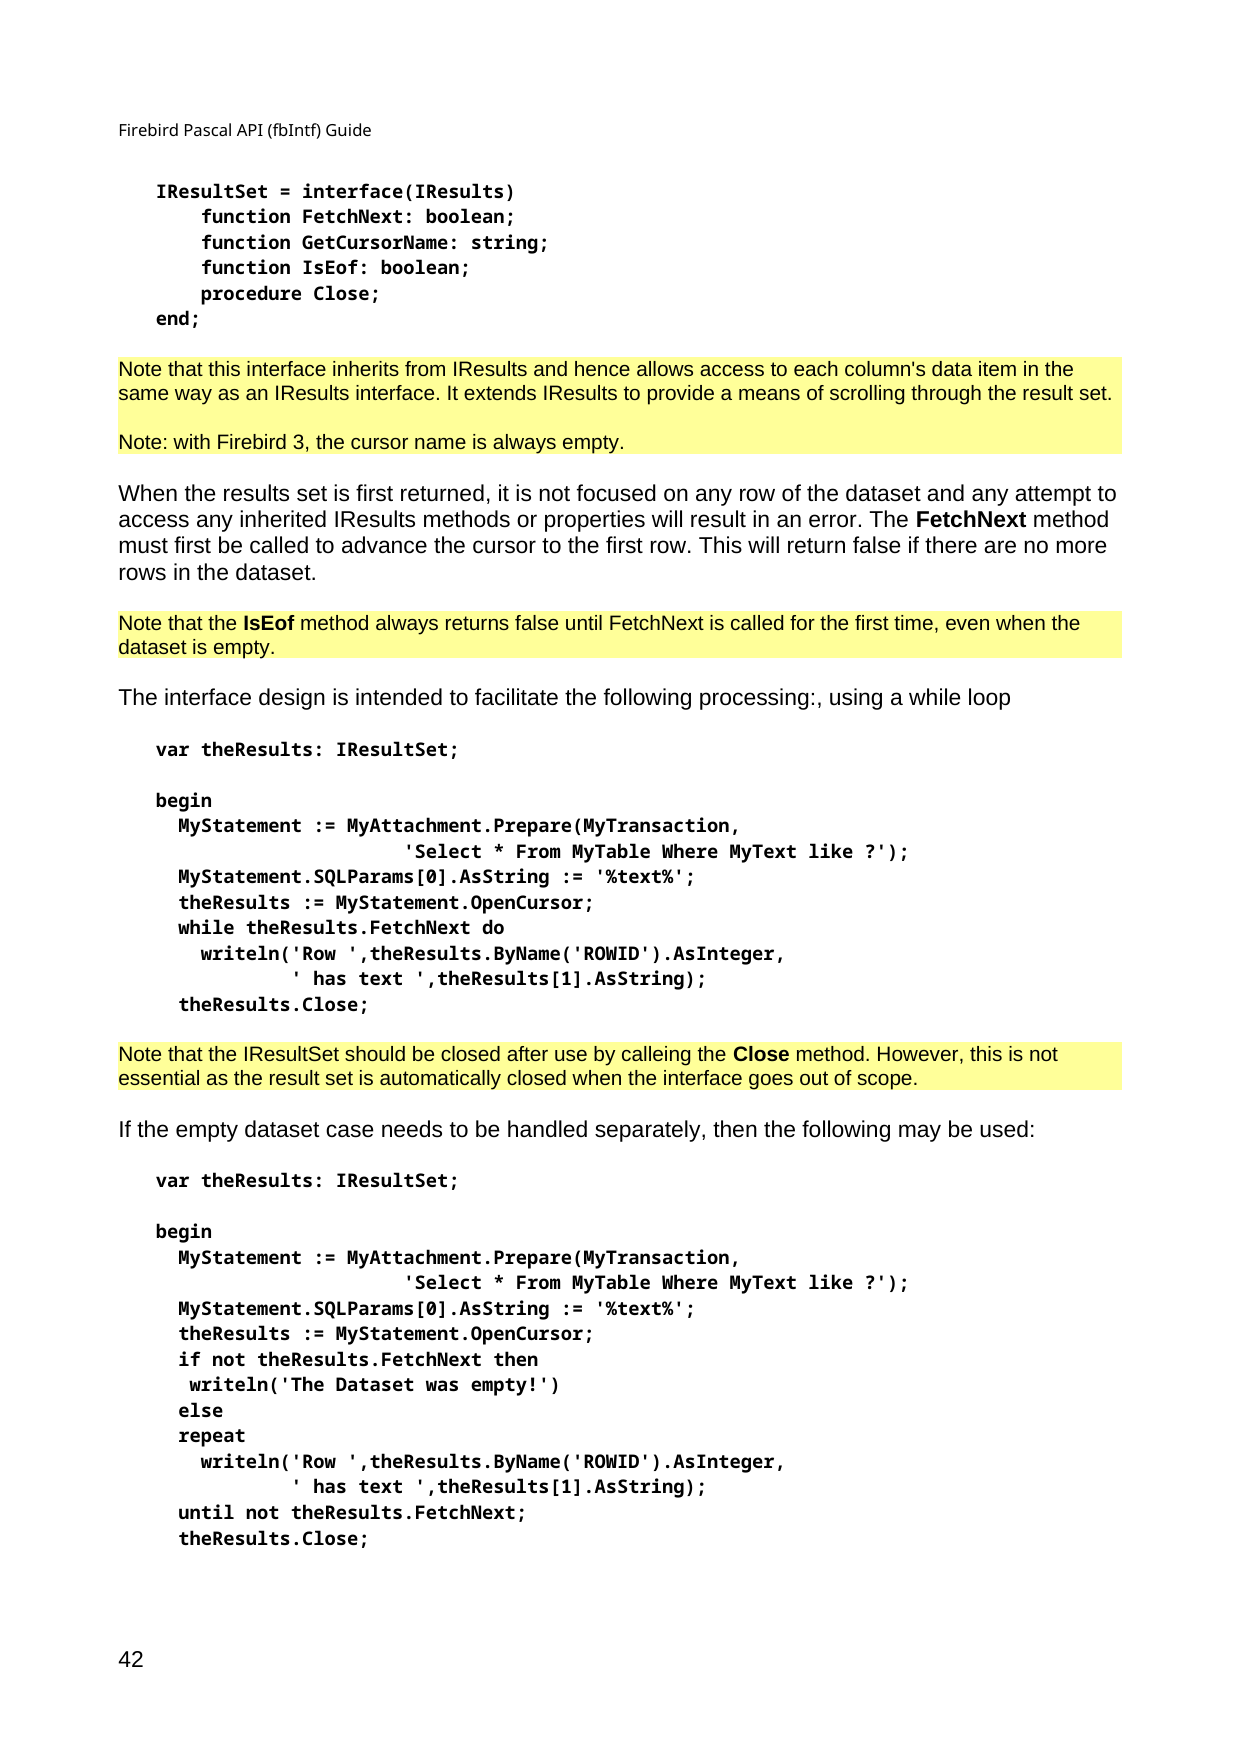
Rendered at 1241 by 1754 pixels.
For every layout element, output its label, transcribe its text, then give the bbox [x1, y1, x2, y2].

text The interface design is intended to facilitate the following processing:, using a while loop [118, 684, 1122, 710]
text writeln('Row ',theResults.ByName('ROWID').AsInteger, [156, 1448, 1122, 1474]
text repeat [156, 1423, 1122, 1448]
text 'Select * From MyTable Where MyText like ?'); [156, 1269, 1122, 1295]
text Note that this interface inherits from IResults and hence allows access to each column's data item in the same way as an IResults interface. It extends IResults to provide a means of scrolling through the result set. [118, 357, 1122, 405]
text Note: with Firebird 3, the cursor name is always empty. [118, 430, 1122, 454]
text if not theResults.FetchNext then [156, 1346, 1122, 1372]
text theResults := MyStatement.OpenCursor; [156, 1321, 1122, 1346]
text writeln('The Dataset was empty!') [156, 1372, 1122, 1397]
text var theResults: IResultSet; [156, 1167, 1122, 1193]
text ' has text ',theResults[1].AsString); [156, 1474, 1122, 1499]
text MyStatement := MyAttachment.Prepare(MyTransaction, [156, 812, 1122, 838]
text function FetchNext: boolean; [156, 204, 1122, 229]
text while theResults.FetchNext do [156, 914, 1122, 940]
text MyStatement.SQLParams[0].AsString := '%text%'; [156, 863, 1122, 889]
text function GetCursorName: string; [156, 229, 1122, 255]
text theResults.Close; [156, 991, 1122, 1017]
text Note that the IsEof method always returns false until FetchNext is called for the first time, even when the dataset is empty. [118, 611, 1122, 658]
text If the empty dataset case needs to be handled separately, then the following may be used: [118, 1116, 1122, 1142]
text function IsEof: boolean; [156, 255, 1122, 280]
text MyStatement.SQLParams[0].AsString := '%text%'; [156, 1295, 1122, 1321]
text IResultSet = interface(IResults) [156, 178, 1122, 204]
text begin [156, 787, 1122, 812]
text writeln('Row ',theResults.ByName('ROWID').AsInteger, [156, 940, 1122, 966]
text until not theResults.FetchNext; [156, 1499, 1122, 1525]
text begin [156, 1218, 1122, 1244]
text else [156, 1397, 1122, 1423]
text var theResults: IResultSet; [156, 736, 1122, 761]
text ' has text ',theResults[1].AsString); [156, 966, 1122, 991]
text 'Select * From MyTable Where MyText like ?'); [156, 838, 1122, 863]
text theResults.Close; [156, 1525, 1122, 1550]
text When the results set is first returned, it is not focused on any row of the dataset and any attempt to access any inherited IResults methods or properties will result in an error. The FetchNext method must first be called to advance the cursor to the first row. This will return false if there are no more rows in the dataset. [118, 480, 1122, 585]
text MyStatement := MyAttachment.Prepare(MyTransaction, [156, 1244, 1122, 1269]
text Note that the IResultSet should be closed after use by calleing the Close method. However, this is not essential as the result set is automatically closed when the interface goes out of scope. [118, 1042, 1122, 1090]
text end; [156, 306, 1122, 331]
text theResults := MyStatement.OpenCursor; [156, 889, 1122, 914]
text procedure Close; [156, 280, 1122, 306]
